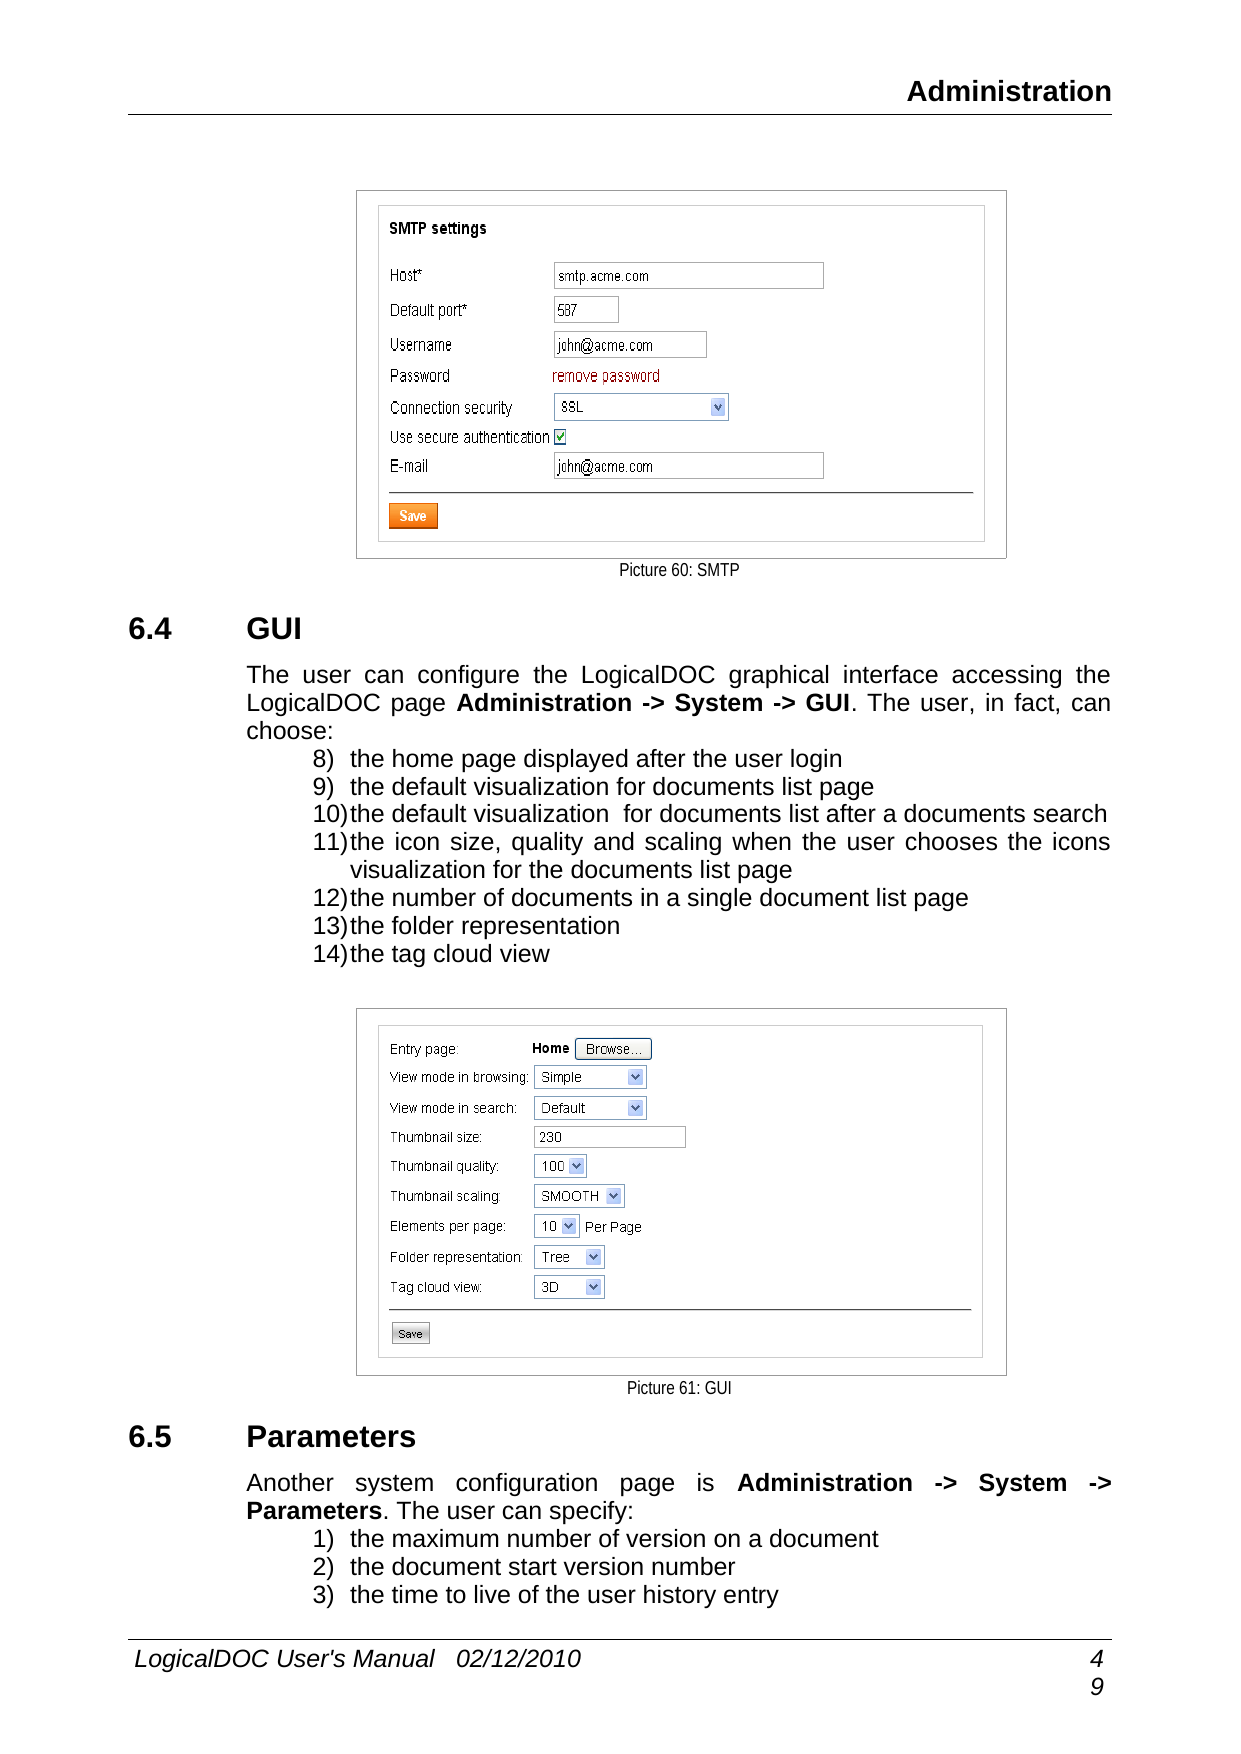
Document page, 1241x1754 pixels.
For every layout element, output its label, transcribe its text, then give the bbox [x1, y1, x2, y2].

list the maximum number of version on a document [312, 1525, 1112, 1553]
list the number of documents in a single document list page [312, 884, 1112, 912]
list the time to live of the user history entry [312, 1581, 1112, 1609]
subtitle Parameters [128, 1006, 1112, 1454]
text Another system configuration page is Administration -> System -> Parameters. The user can specify: [246, 1469, 1112, 1525]
picture [372, 199, 989, 549]
list the tag cloud view [312, 940, 1112, 968]
list the folder representation [312, 912, 1112, 940]
picture [372, 1017, 989, 1367]
list Picture 60: SMTP [356, 559, 1002, 581]
text The user can configure the LogicalDOC graphical interface accessing the LogicalDOC page Administration -> System -> GUI. The user, in fact, can choose: [246, 661, 1112, 744]
list the home page displayed after the user login [312, 744, 1112, 772]
list the icon size, quality and scaling when the user chooses the icons visualization for the documents list page [312, 828, 1112, 884]
subtitle GUI [128, 150, 1112, 646]
list the document start version number [312, 1553, 1112, 1581]
list Picture 61: GUI [356, 1376, 1002, 1394]
list the default visualization for documents list after a documents search [312, 800, 1112, 828]
list the default visualization for documents list page [312, 772, 1112, 800]
